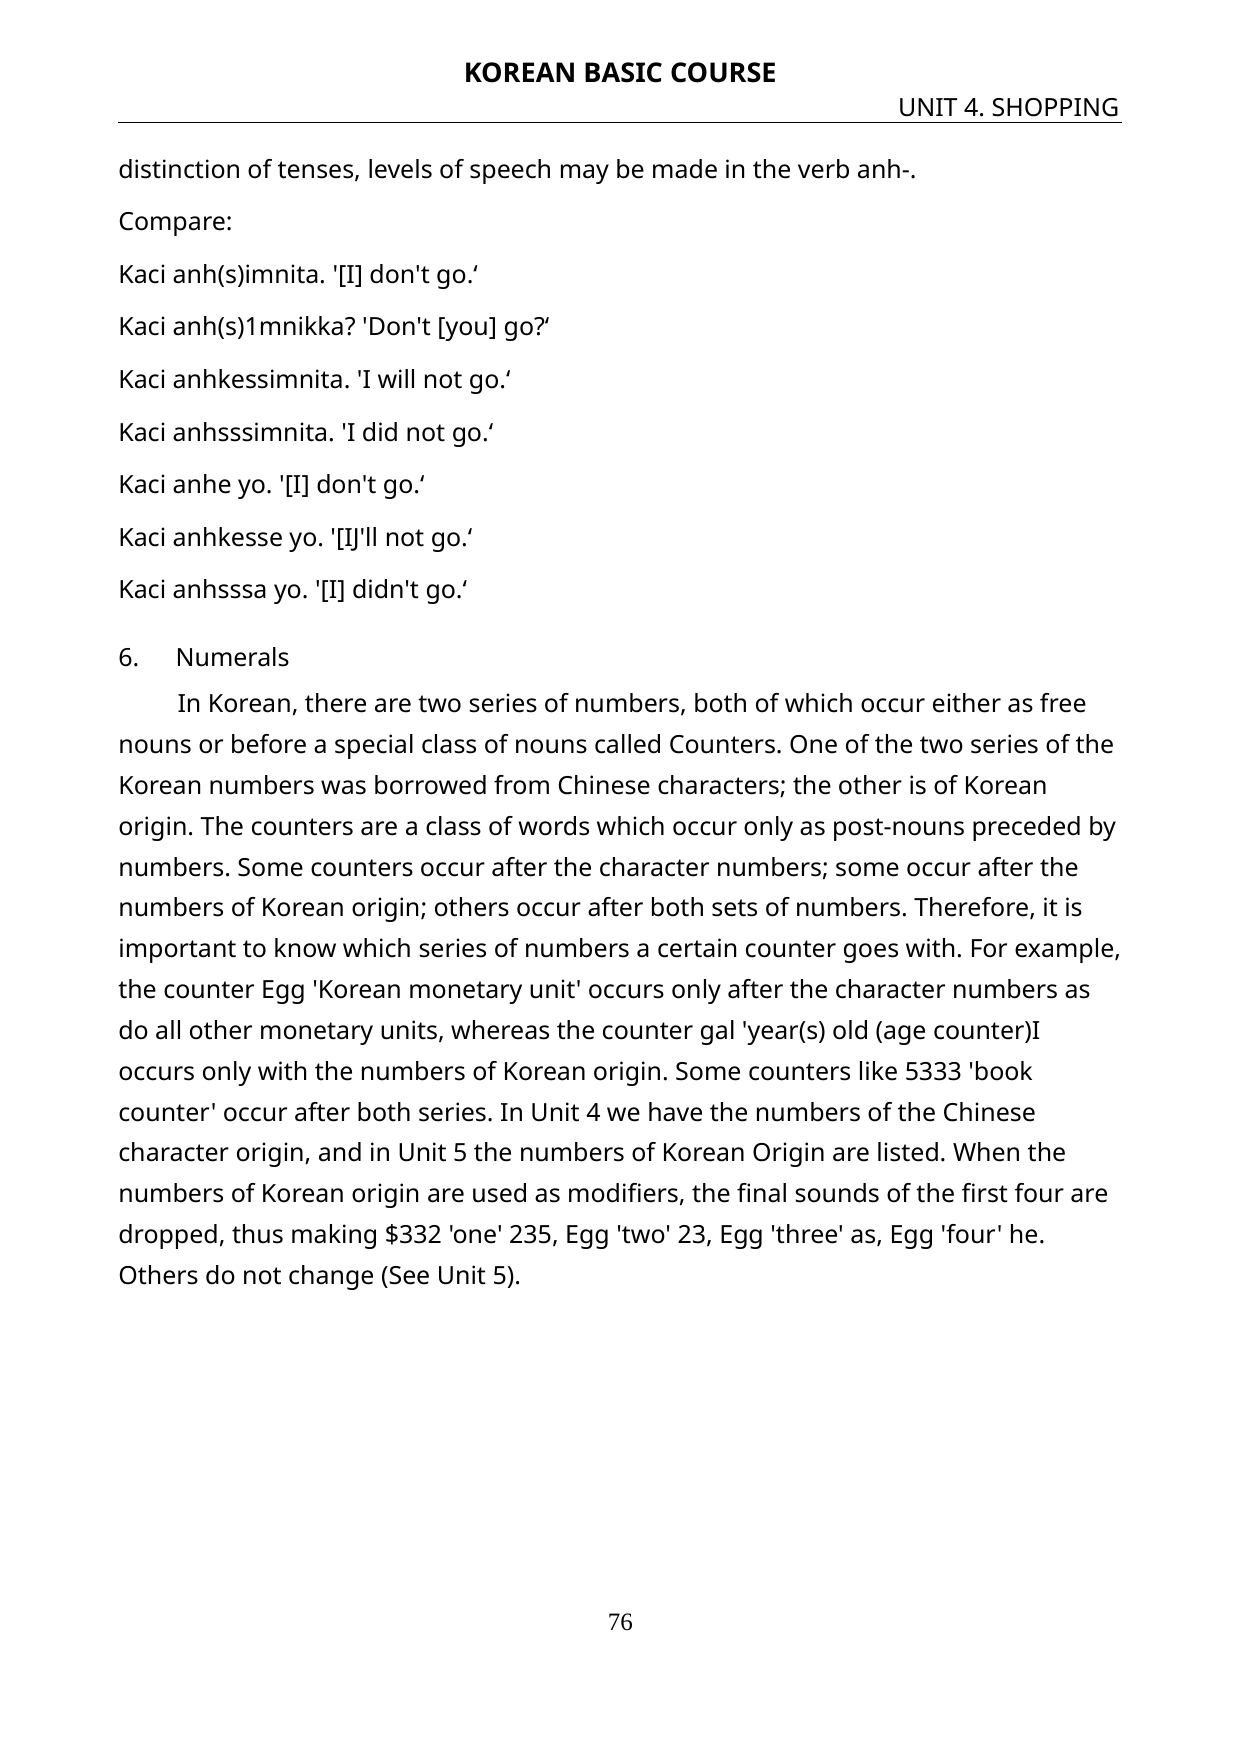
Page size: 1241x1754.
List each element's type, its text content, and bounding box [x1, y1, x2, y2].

text distinction of tenses, levels of speech may be made in the verb anh-. [118, 151, 1122, 185]
text Kaci anhsssimnita. 'I did not go.‘ [118, 414, 1122, 448]
text Kaci anhkessimnita. 'I will not go.‘ [118, 362, 1122, 396]
text Kaci anhkesse yo. '[IJ'll not go.‘ [118, 519, 1122, 553]
text Kaci anh(s)1mnikka? 'Don't [you] go?‘ [118, 309, 1122, 343]
text Kaci anhe yo. '[I] don't go.‘ [118, 467, 1122, 501]
text In Korean, there are two series of numbers, both of which occur either as free nouns or before a special class of nouns called Counters. One of the two series of the Korean numbers was borrowed from Chinese characters; the other is of Korean origin. The counters are a class of words which occur only as post-nouns preceded by numbers. Some counters occur after the character numbers; some occur after the numbers of Korean origin; others occur after both sets of numbers. Therefore, it is important to know which series of numbers a certain counter goes with. For example, the counter Egg 'Korean monetary unit' occurs only after the character numbers as do all other monetary units, whereas the counter gal 'year(s) old (age counter)I occurs only with the numbers of Korean origin. Some counters like 5333 'book counter' occur after both series. In Unit 4 we have the numbers of the Chinese character origin, and in Unit 5 the numbers of Korean Origin are listed. When the numbers of Korean origin are used as modifiers, the final sounds of the first four are dropped, thus making $332 'one' 235, Egg 'two' 23, Egg 'three' as, Egg 'four' he. Others do not change (See Unit 5). [118, 686, 1122, 1292]
text Kaci anhsssa yo. '[I] didn't go.‘ [118, 572, 1122, 606]
text Compare: [118, 204, 1122, 238]
subtitle 6. Numerals [118, 639, 1122, 673]
text Kaci anh(s)imnita. '[I] don't go.‘ [118, 256, 1122, 291]
